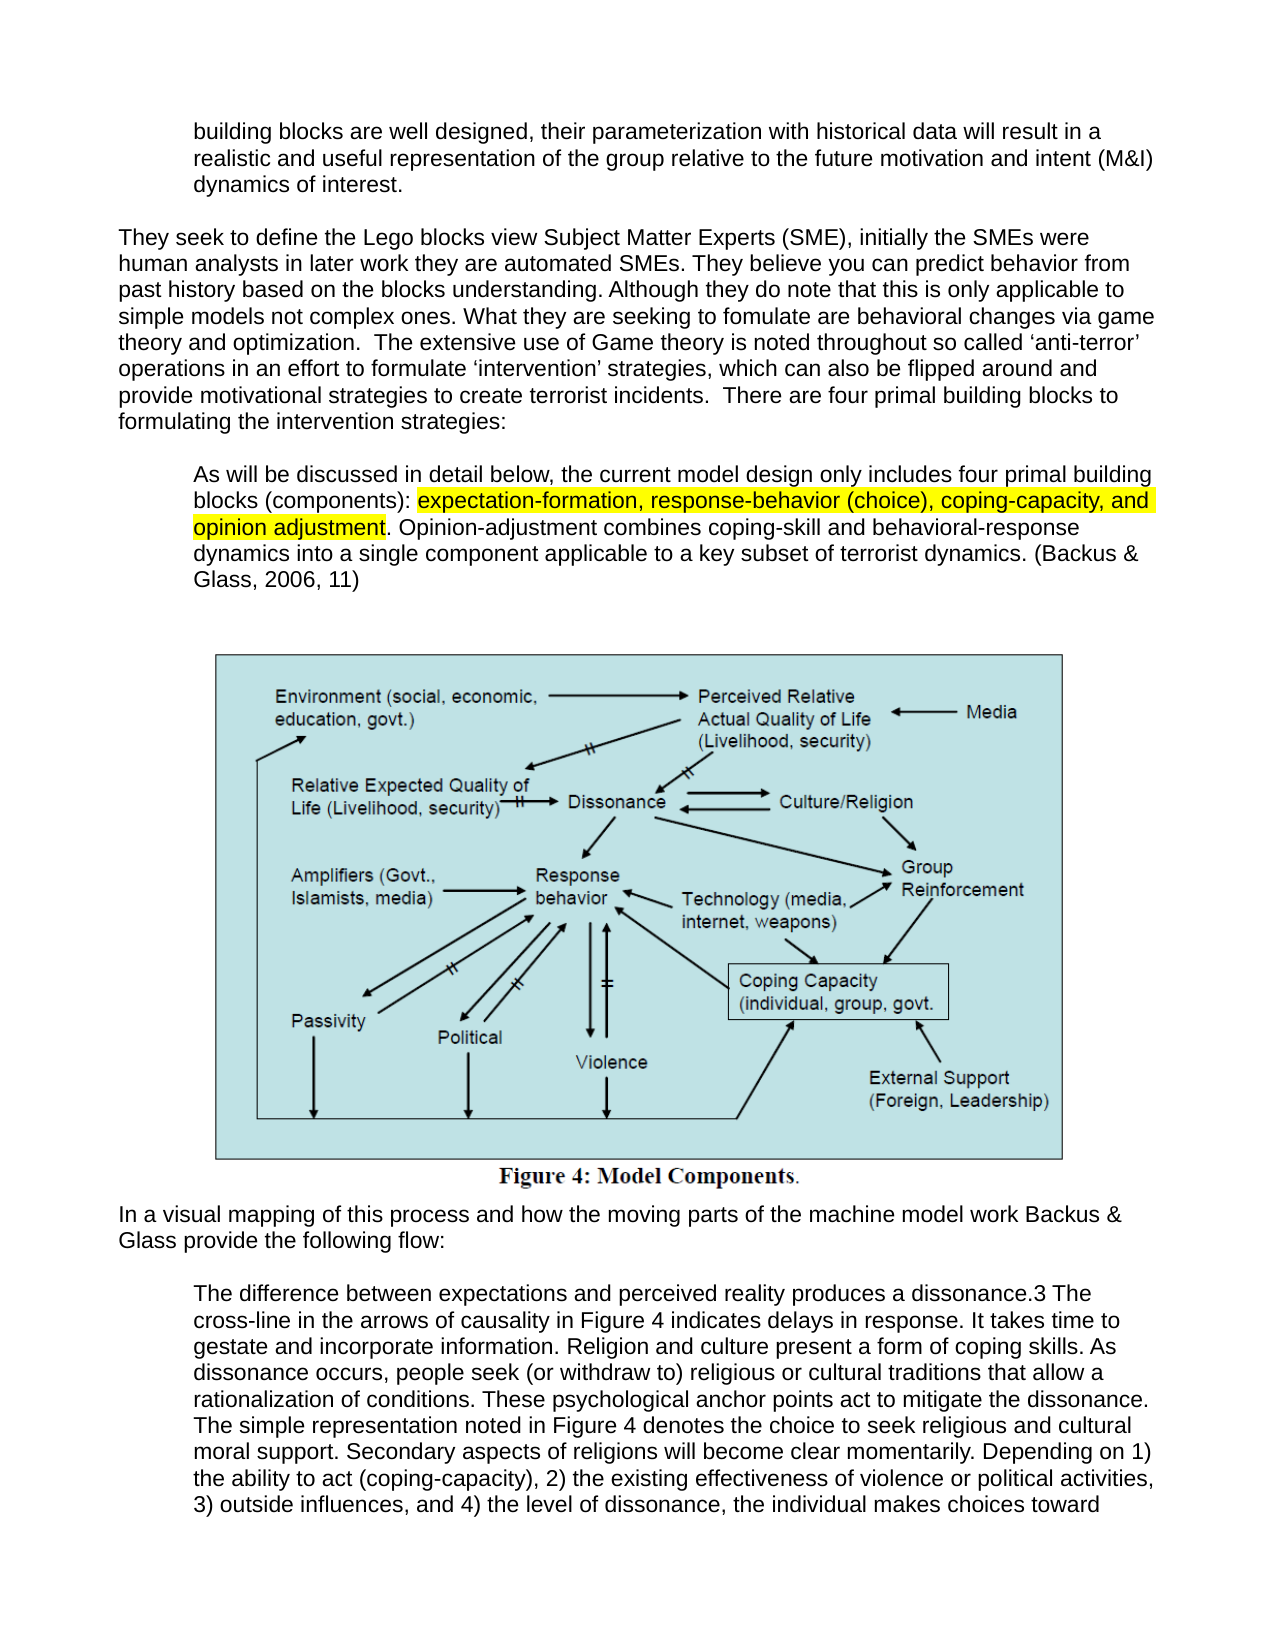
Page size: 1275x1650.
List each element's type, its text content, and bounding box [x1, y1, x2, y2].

picture [205, 645, 1070, 1202]
text In a visual mapping of this process and how the moving parts of the machine model work Backus & Glass provide the following flow: [118, 1202, 1157, 1254]
text They seek to define the Lego blocks view Subject Matter Experts (SME), initially the SMEs were human analysts in later work they are automated SMEs. They believe you can predict behavior from past history based on the blocks understanding. Although they do note that this is only applicable to simple models not complex ones. What they are seeking to fomulate are behavioral changes via game theory and optimization. The extensive use of Game theory is noted throughout so called ‘anti-terror’ operations in an effort to formulate ‘intervention’ strategies, which can also be flipped around and provide motivational strategies to create terrorist incidents. There are four primal building blocks to formulating the intervention strategies: [118, 223, 1157, 434]
text building blocks are well designed, their parameterization with historical data will result in a realistic and useful representation of the group relative to the future motivation and intent (M&I) dynamics of interest. [193, 118, 1157, 197]
text As will be discussed in detail below, the current model design only includes four primal building blocks (components): expectation-formation, response-behavior (choice), coping-capacity, and opinion adjustment. Opinion-adjustment combines coping-skill and behavioral-response dynamics into a single component applicable to a key subset of terrorist dynamics. (Backus & Glass, 2006, 11) [193, 461, 1157, 592]
text The difference between expectations and perceived reality produces a dissonance.3 The cross-line in the arrows of causality in Figure 4 indicates delays in response. It takes time to gestate and incorporate information. Religion and culture present a form of coping skills. As dissonance occurs, people seek (or withdraw to) religious or cultural traditions that allow a rationalization of conditions. These psychological anchor points act to mitigate the dissonance. The simple representation noted in Figure 4 denotes the choice to seek religious and cultural moral support. Secondary aspects of religions will become clear momentarily. Depending on 1) the ability to act (coping-capacity), 2) the existing effectiveness of violence or political activities, 3) outside influences, and 4) the level of dissonance, the individual makes choices toward [193, 1280, 1157, 1517]
